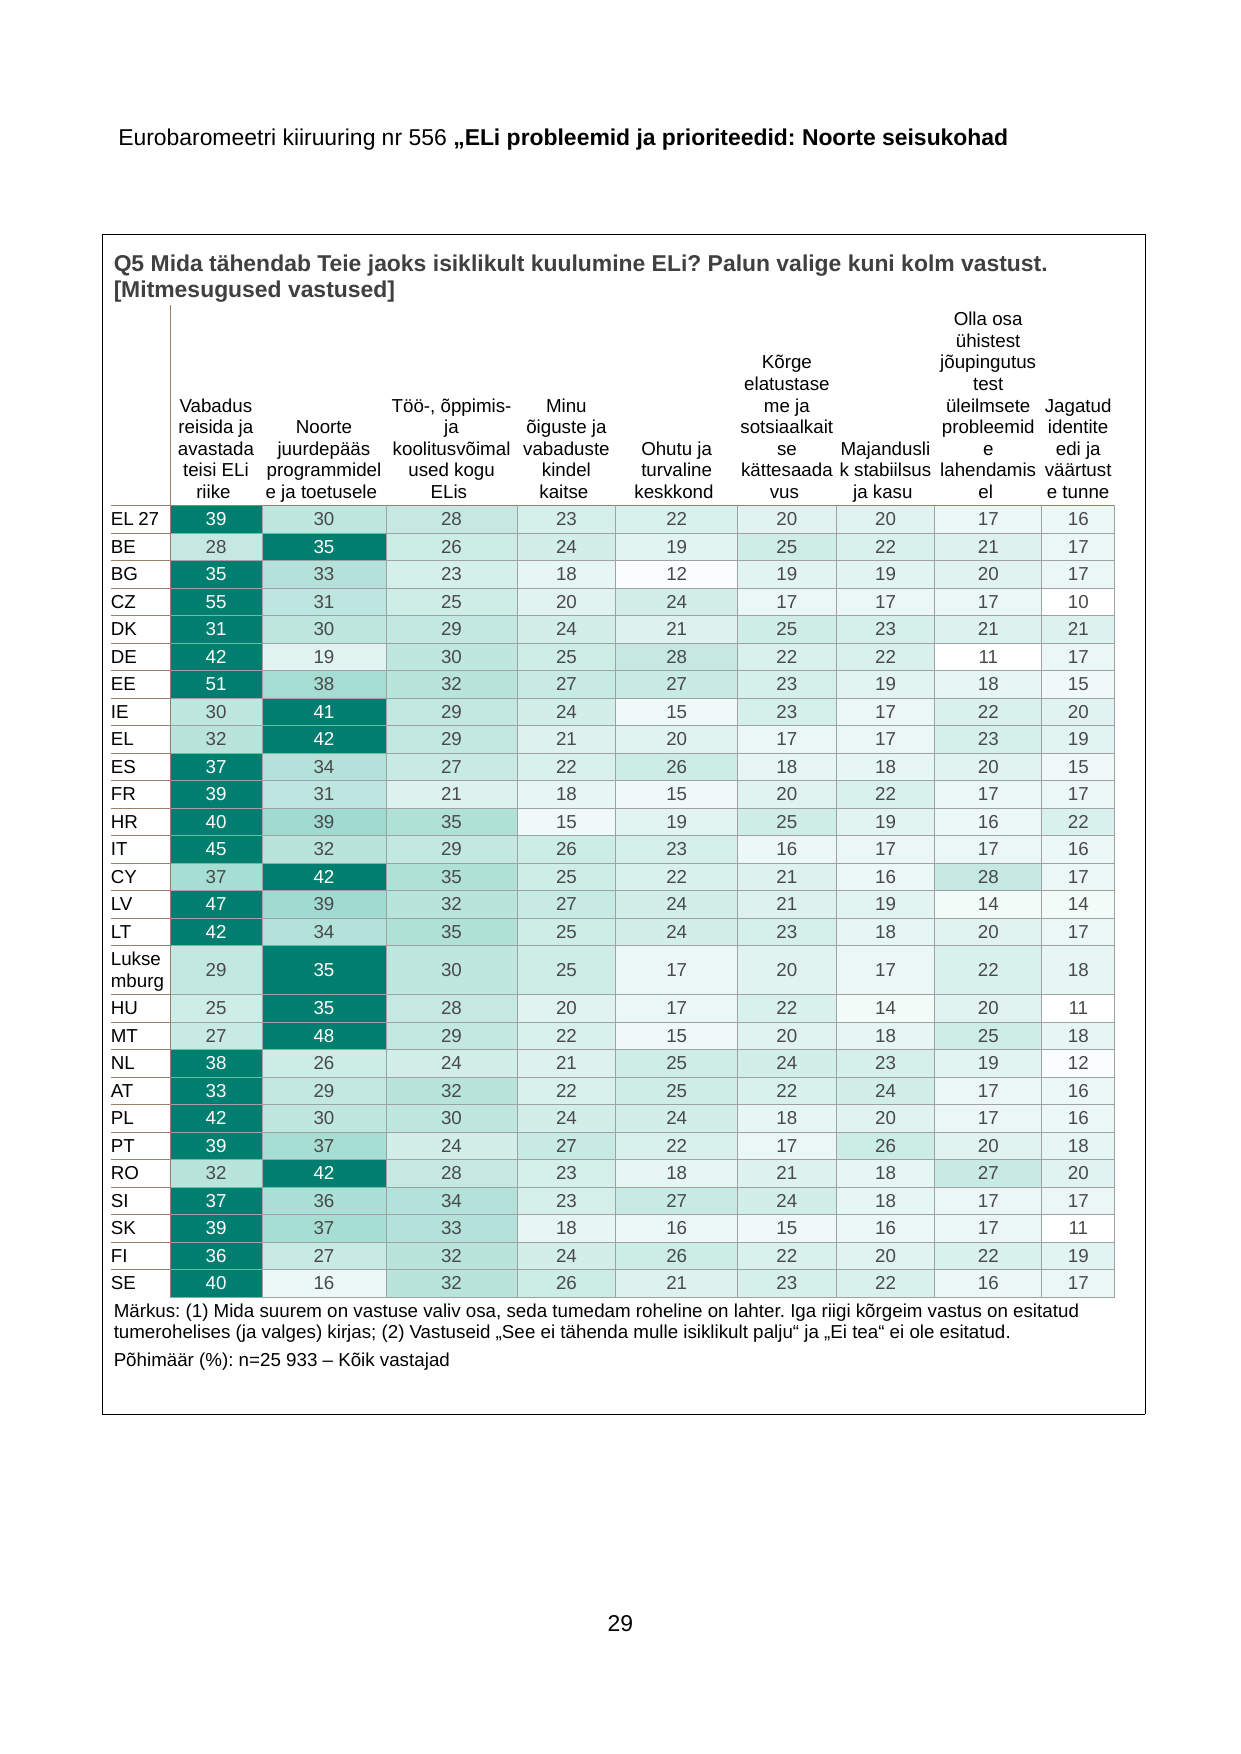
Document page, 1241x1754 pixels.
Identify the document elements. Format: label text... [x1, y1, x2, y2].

table_cell 22 [738, 1078, 836, 1104]
table_cell 26 [387, 534, 517, 560]
table_cell 18 [1042, 1023, 1114, 1049]
table_cell 55 [171, 589, 262, 615]
table_cell 48 [263, 1023, 386, 1049]
table_cell 17 [935, 1105, 1041, 1132]
table_cell Minu õiguste ja vabaduste kindel kaitse [517, 305, 615, 505]
table_cell FR [111, 781, 170, 808]
table_cell CY [111, 864, 170, 890]
table_cell 22 [518, 1078, 615, 1104]
table_cell 25 [616, 1050, 737, 1077]
table_cell 27 [171, 1023, 262, 1049]
table_cell 20 [1042, 699, 1114, 725]
table_cell ES [111, 754, 170, 780]
table_cell 22 [616, 506, 737, 533]
table_cell 29 [387, 699, 517, 725]
table_cell 16 [1042, 506, 1114, 533]
table_cell 14 [935, 891, 1041, 918]
table_cell Jagatud identiteedi ja väärtuste tunne [1041, 305, 1114, 505]
table_cell 23 [616, 836, 737, 863]
table_cell 16 [263, 1270, 386, 1297]
table_cell 15 [738, 1215, 836, 1242]
table_cell 14 [837, 995, 934, 1022]
table_cell 18 [837, 1023, 934, 1049]
table_cell 33 [263, 561, 386, 588]
table_cell LV [111, 891, 170, 918]
table_cell 22 [935, 1243, 1041, 1269]
table_cell 21 [387, 781, 517, 808]
table_cell 29 [387, 616, 517, 643]
table_cell 23 [518, 506, 615, 533]
table_cell 25 [387, 589, 517, 615]
table_cell 18 [837, 919, 934, 945]
table_cell 19 [263, 644, 386, 670]
table_cell 22 [935, 699, 1041, 725]
table_cell 30 [387, 946, 517, 994]
table_cell 17 [1042, 919, 1114, 945]
table_cell Vabadus reisida ja avastada teisi ELi riike [171, 305, 262, 505]
table_cell 51 [171, 671, 262, 698]
table_cell 40 [171, 1270, 262, 1297]
table_cell 16 [1042, 836, 1114, 863]
table_cell 33 [387, 1215, 517, 1242]
table_cell 17 [837, 699, 934, 725]
table_cell 18 [935, 671, 1041, 698]
table_cell 26 [518, 836, 615, 863]
table_cell 24 [616, 589, 737, 615]
table_cell 17 [1042, 781, 1114, 808]
table_cell BE [111, 534, 170, 560]
table_cell 18 [1042, 946, 1114, 994]
table_cell 17 [738, 726, 836, 753]
table_cell 22 [837, 644, 934, 670]
table_cell 18 [518, 781, 615, 808]
table_cell 35 [387, 919, 517, 945]
table_cell 34 [387, 1188, 517, 1214]
table_cell 23 [518, 1160, 615, 1187]
table_cell 24 [837, 1078, 934, 1104]
table_cell 36 [171, 1243, 262, 1269]
table_cell 39 [171, 781, 262, 808]
table_cell BG [111, 561, 170, 588]
table_cell 24 [518, 1105, 615, 1132]
table_cell 17 [1042, 1270, 1114, 1297]
table_cell 34 [263, 754, 386, 780]
table_cell 16 [1042, 1105, 1114, 1132]
table_cell 19 [837, 561, 934, 588]
table_cell EL 27 [111, 506, 170, 533]
table_cell RO [111, 1160, 170, 1187]
table_cell Olla osa ühistest jõupingutustest üleilmsete probleemide lahendamisel [935, 305, 1041, 505]
table_cell 14 [1042, 891, 1114, 918]
table_cell 23 [738, 1270, 836, 1297]
table_cell 30 [263, 616, 386, 643]
table_cell 19 [837, 891, 934, 918]
table_cell HR [111, 809, 170, 835]
table_cell 17 [1042, 1188, 1114, 1214]
table_cell 42 [171, 1105, 262, 1132]
table_cell 26 [263, 1050, 386, 1077]
table_cell 31 [263, 781, 386, 808]
table_cell 20 [837, 506, 934, 533]
table_cell 22 [837, 534, 934, 560]
table_cell 18 [738, 1105, 836, 1132]
table_cell 23 [738, 671, 836, 698]
table_cell 15 [616, 1023, 737, 1049]
table_cell NL [111, 1050, 170, 1077]
table_cell 32 [387, 1243, 517, 1269]
table_cell IE [111, 699, 170, 725]
table_cell 11 [1042, 995, 1114, 1022]
table_cell 25 [518, 919, 615, 945]
table_cell 18 [616, 1160, 737, 1187]
table_cell 18 [837, 1160, 934, 1187]
table_cell 12 [616, 561, 737, 588]
table_cell Noorte juurdepääs programmidele ja toetusele [262, 305, 386, 505]
table_cell 18 [738, 754, 836, 780]
table_cell 19 [616, 534, 737, 560]
table_cell 36 [263, 1188, 386, 1214]
table_cell 11 [1042, 1215, 1114, 1242]
table_cell 39 [171, 1215, 262, 1242]
table_cell 21 [738, 864, 836, 890]
table_cell 21 [935, 534, 1041, 560]
table_cell 29 [387, 1023, 517, 1049]
table_cell Luksemburg [111, 946, 170, 994]
table_cell 21 [738, 891, 836, 918]
table_cell 37 [171, 754, 262, 780]
table_cell 24 [738, 1050, 836, 1077]
table_cell 27 [616, 671, 737, 698]
table_cell 17 [935, 781, 1041, 808]
table_cell 21 [616, 1270, 737, 1297]
table_cell 15 [616, 781, 737, 808]
table_cell 28 [171, 534, 262, 560]
table_cell 20 [935, 995, 1041, 1022]
table_cell 19 [616, 809, 737, 835]
table_cell 19 [1042, 1243, 1114, 1269]
table_cell 17 [1042, 644, 1114, 670]
table_cell 19 [935, 1050, 1041, 1077]
table_cell 22 [1042, 809, 1114, 835]
table_cell 21 [1042, 616, 1114, 643]
table_cell 19 [837, 809, 934, 835]
table_cell 17 [738, 589, 836, 615]
table_cell 17 [616, 995, 737, 1022]
table_cell 30 [387, 644, 517, 670]
table_cell 16 [935, 1270, 1041, 1297]
table_cell 22 [837, 781, 934, 808]
table_cell 37 [263, 1133, 386, 1159]
table_cell 39 [263, 891, 386, 918]
table_cell 22 [616, 1133, 737, 1159]
table_cell DK [111, 616, 170, 643]
table_cell 35 [263, 534, 386, 560]
table_cell 21 [738, 1160, 836, 1187]
table_cell 25 [935, 1023, 1041, 1049]
table_cell 26 [837, 1133, 934, 1159]
table_cell 20 [518, 995, 615, 1022]
table_cell 24 [518, 616, 615, 643]
table_cell 24 [518, 699, 615, 725]
table_cell 16 [935, 809, 1041, 835]
table_cell 35 [387, 809, 517, 835]
table_cell 15 [1042, 754, 1114, 780]
table_cell 26 [616, 1243, 737, 1269]
table_cell 47 [171, 891, 262, 918]
table_cell 20 [738, 946, 836, 994]
table_cell 17 [616, 946, 737, 994]
table_cell 19 [1042, 726, 1114, 753]
table_cell 22 [616, 864, 737, 890]
table_cell 24 [387, 1050, 517, 1077]
table_cell 23 [518, 1188, 615, 1214]
table_cell MT [111, 1023, 170, 1049]
table_cell DE [111, 644, 170, 670]
table_cell 45 [171, 836, 262, 863]
table_cell 17 [935, 506, 1041, 533]
table_cell 20 [935, 1133, 1041, 1159]
table_cell 28 [387, 995, 517, 1022]
table_cell 17 [935, 589, 1041, 615]
table_cell 25 [616, 1078, 737, 1104]
table_cell 32 [387, 891, 517, 918]
table_cell 20 [935, 754, 1041, 780]
table_cell 27 [387, 754, 517, 780]
table_cell 26 [616, 754, 737, 780]
table_cell 38 [171, 1050, 262, 1077]
table_cell 25 [518, 946, 615, 994]
table_cell 40 [171, 809, 262, 835]
table_cell 39 [171, 506, 262, 533]
table_cell 21 [935, 616, 1041, 643]
table_cell 25 [518, 644, 615, 670]
table_cell 30 [263, 506, 386, 533]
table_cell 17 [837, 836, 934, 863]
table_cell 39 [171, 1133, 262, 1159]
table_cell 18 [518, 1215, 615, 1242]
table_cell 37 [171, 1188, 262, 1214]
table_cell 22 [738, 1243, 836, 1269]
table_cell 10 [1042, 589, 1114, 615]
table_cell 25 [518, 864, 615, 890]
table_cell Kõrge elatustaseme ja sotsiaalkaitse kättesaadavus [737, 305, 836, 505]
table_cell Põhimäär (%): n=25 933 – Kõik vastajad [111, 1346, 1114, 1373]
table_cell 22 [837, 1270, 934, 1297]
table_cell 19 [738, 561, 836, 588]
table_cell 24 [518, 534, 615, 560]
table_cell 17 [1042, 864, 1114, 890]
table_cell 17 [1042, 561, 1114, 588]
table_cell 25 [738, 616, 836, 643]
table_cell 29 [387, 726, 517, 753]
table_cell 20 [935, 561, 1041, 588]
table_cell 24 [616, 1105, 737, 1132]
table_cell 17 [1042, 534, 1114, 560]
table_cell 20 [837, 1105, 934, 1132]
table_cell 22 [518, 754, 615, 780]
table_cell 25 [738, 809, 836, 835]
table_cell 22 [738, 644, 836, 670]
table_cell Töö-, õppimis- ja koolitusvõimalused kogu ELis [386, 305, 517, 505]
table_cell 20 [738, 506, 836, 533]
table_cell 20 [837, 1243, 934, 1269]
table_cell 38 [263, 671, 386, 698]
table_cell 21 [616, 616, 737, 643]
table_cell 31 [171, 616, 262, 643]
table_cell 29 [387, 836, 517, 863]
table_cell 23 [837, 616, 934, 643]
table_cell Majanduslik stabiilsus ja kasu [836, 305, 934, 505]
table_cell 22 [518, 1023, 615, 1049]
table_cell 17 [738, 1133, 836, 1159]
table_cell 20 [738, 1023, 836, 1049]
table_cell PT [111, 1133, 170, 1159]
table_cell 27 [518, 671, 615, 698]
table_cell 42 [263, 864, 386, 890]
table_cell 18 [518, 561, 615, 588]
table_cell 27 [518, 1133, 615, 1159]
table_cell 20 [1042, 1160, 1114, 1187]
table_cell 37 [263, 1215, 386, 1242]
table_cell 12 [1042, 1050, 1114, 1077]
table_cell CZ [111, 589, 170, 615]
table_cell 32 [263, 836, 386, 863]
table_cell 37 [171, 864, 262, 890]
table_header Q5 Mida tähendab Teie jaoks isiklikult kuulumine ELi? Palun valige kuni kolm vastust. [Mitmesugused vastused] [111, 243, 1114, 305]
table_cell 23 [837, 1050, 934, 1077]
table_cell HU [111, 995, 170, 1022]
table_cell 28 [935, 864, 1041, 890]
table_cell 18 [1042, 1133, 1114, 1159]
table_cell 15 [616, 699, 737, 725]
table_cell 39 [263, 809, 386, 835]
table_cell 32 [387, 671, 517, 698]
table_cell EL [111, 726, 170, 753]
table_cell 16 [1042, 1078, 1114, 1104]
table_cell 25 [171, 995, 262, 1022]
table_cell 19 [837, 671, 934, 698]
table_cell 17 [935, 1078, 1041, 1104]
table_cell 23 [387, 561, 517, 588]
table_cell 16 [837, 864, 934, 890]
table_cell 20 [738, 781, 836, 808]
table_cell 27 [935, 1160, 1041, 1187]
table_cell 42 [263, 726, 386, 753]
table_cell 20 [518, 589, 615, 615]
table_cell 33 [171, 1078, 262, 1104]
table_cell 24 [616, 891, 737, 918]
table_cell 27 [616, 1188, 737, 1214]
table_cell 42 [171, 644, 262, 670]
table_cell 35 [387, 864, 517, 890]
table_cell 32 [387, 1078, 517, 1104]
table_cell SI [111, 1188, 170, 1214]
table_cell 17 [935, 1188, 1041, 1214]
table_cell 27 [263, 1243, 386, 1269]
table_cell IT [111, 836, 170, 863]
table_cell 17 [935, 836, 1041, 863]
table_cell 22 [738, 995, 836, 1022]
table_cell 41 [263, 699, 386, 725]
table_cell 18 [837, 754, 934, 780]
table_cell 30 [171, 699, 262, 725]
table_cell 17 [935, 1215, 1041, 1242]
table_cell SE [111, 1270, 170, 1297]
table_cell 42 [263, 1160, 386, 1187]
table_cell 22 [935, 946, 1041, 994]
table_cell 35 [263, 946, 386, 994]
table_cell 24 [616, 919, 737, 945]
table_cell 21 [518, 1050, 615, 1077]
table_cell 29 [171, 946, 262, 994]
table_cell 28 [387, 1160, 517, 1187]
table_cell 34 [263, 919, 386, 945]
table_cell 26 [518, 1270, 615, 1297]
table_cell 23 [738, 699, 836, 725]
table_cell 27 [518, 891, 615, 918]
table_cell 29 [263, 1078, 386, 1104]
table_cell 15 [518, 809, 615, 835]
table_cell 35 [263, 995, 386, 1022]
table_cell 17 [837, 589, 934, 615]
table_cell 42 [171, 919, 262, 945]
table_cell 21 [518, 726, 615, 753]
table_cell 30 [263, 1105, 386, 1132]
table_cell 24 [387, 1133, 517, 1159]
table_cell 32 [171, 726, 262, 753]
table_cell 16 [616, 1215, 737, 1242]
table_cell Märkus: (1) Mida suurem on vastuse valiv osa, seda tumedam roheline on lahter. Iga riigi kõrgeim vastus on esitatud tumerohelises (ja valges) kirjas; (2) Vastuseid „See ei tähenda mulle isiklikult palju“ ja „Ei tea“ ei ole esitatud. [111, 1297, 1114, 1346]
table_cell 25 [738, 534, 836, 560]
table_cell 23 [738, 919, 836, 945]
table_cell SK [111, 1215, 170, 1242]
table_cell 30 [387, 1105, 517, 1132]
table_cell 20 [616, 726, 737, 753]
table_cell 17 [837, 946, 934, 994]
table_cell 16 [738, 836, 836, 863]
table_cell PL [111, 1105, 170, 1132]
table_cell 35 [171, 561, 262, 588]
table_cell 16 [837, 1215, 934, 1242]
table_cell EE [111, 671, 170, 698]
table_cell 20 [935, 919, 1041, 945]
table_cell LT [111, 919, 170, 945]
table_cell 18 [837, 1188, 934, 1214]
table_cell 32 [171, 1160, 262, 1187]
table_cell 24 [518, 1243, 615, 1269]
table_cell 31 [263, 589, 386, 615]
table_cell 15 [1042, 671, 1114, 698]
table_cell [111, 305, 170, 505]
table_cell 28 [387, 506, 517, 533]
table_cell 17 [837, 726, 934, 753]
table_cell Ohutu ja turvaline keskkond [615, 305, 737, 505]
table_cell 24 [738, 1188, 836, 1214]
table_cell 32 [387, 1270, 517, 1297]
table_cell 23 [935, 726, 1041, 753]
table_cell FI [111, 1243, 170, 1269]
table_cell 11 [935, 644, 1041, 670]
table_cell AT [111, 1078, 170, 1104]
table_cell 28 [616, 644, 737, 670]
